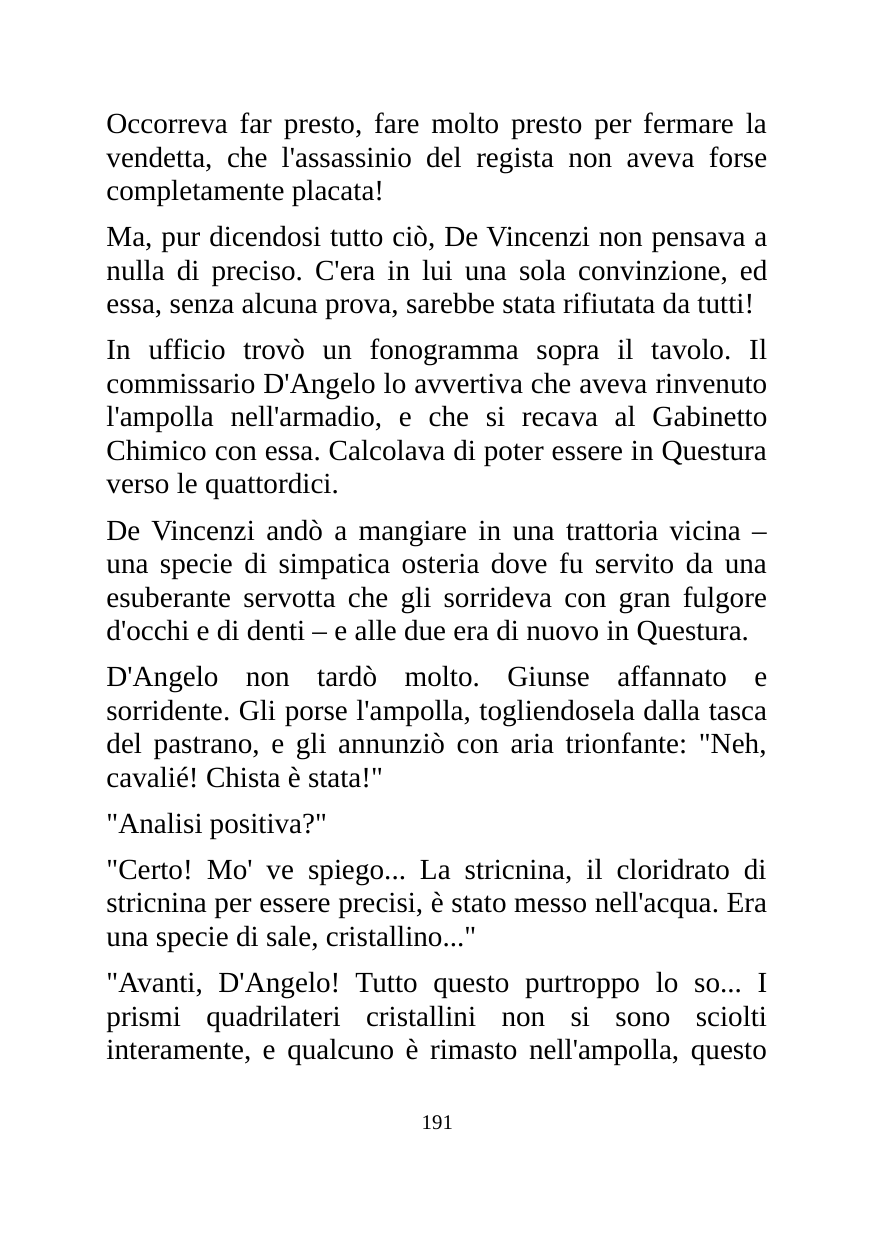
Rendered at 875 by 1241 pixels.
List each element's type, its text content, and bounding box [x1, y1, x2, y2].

text Occorreva far presto, fare molto presto per fermare la vendetta, che l'assassinio del regista non aveva forse completamente placata! [106, 106, 768, 207]
text In ufficio trovò un fonogramma sopra il tavolo. Il commissario D'Angelo lo avvertiva che aveva rinvenuto l'ampolla nell'armadio, e che si recava al Gabinetto Chimico con essa. Calcolava di poter essere in Questura verso le quattordici. [106, 332, 768, 500]
text "Certo! Mo' ve spiego... La stricnina, il cloridrato di stricnina per essere precisi, è stato messo nell'acqua. Era una specie di sale, cristallino..." [106, 852, 768, 953]
text "Avanti, D'Angelo! Tutto questo purtroppo lo so... I prismi quadrilateri cristallini non si sono sciolti interamente, e qualcuno è rimasto nell'ampolla, questo [106, 965, 768, 1066]
text Ma, pur dicendosi tutto ciò, De Vincenzi non pensava a nulla di preciso. C'era in lui una sola convinzione, ed essa, senza alcuna prova, sarebbe stata rifiutata da tutti! [106, 219, 768, 320]
text D'Angelo non tardò molto. Giunse affannato e sorridente. Gli porse l'ampolla, togliendosela dalla tasca del pastrano, e gli annunziò con aria trionfante: "Neh, cavalié! Chista è stata!" [106, 659, 768, 793]
text De Vincenzi andò a mangiare in una trattoria vicina – una specie di simpatica osteria dove fu servito da una esuberante servotta che gli sorrideva con gran fulgore d'occhi e di denti – e alle due era di nuovo in Questura. [106, 513, 768, 647]
text "Analisi positiva?" [106, 806, 768, 839]
